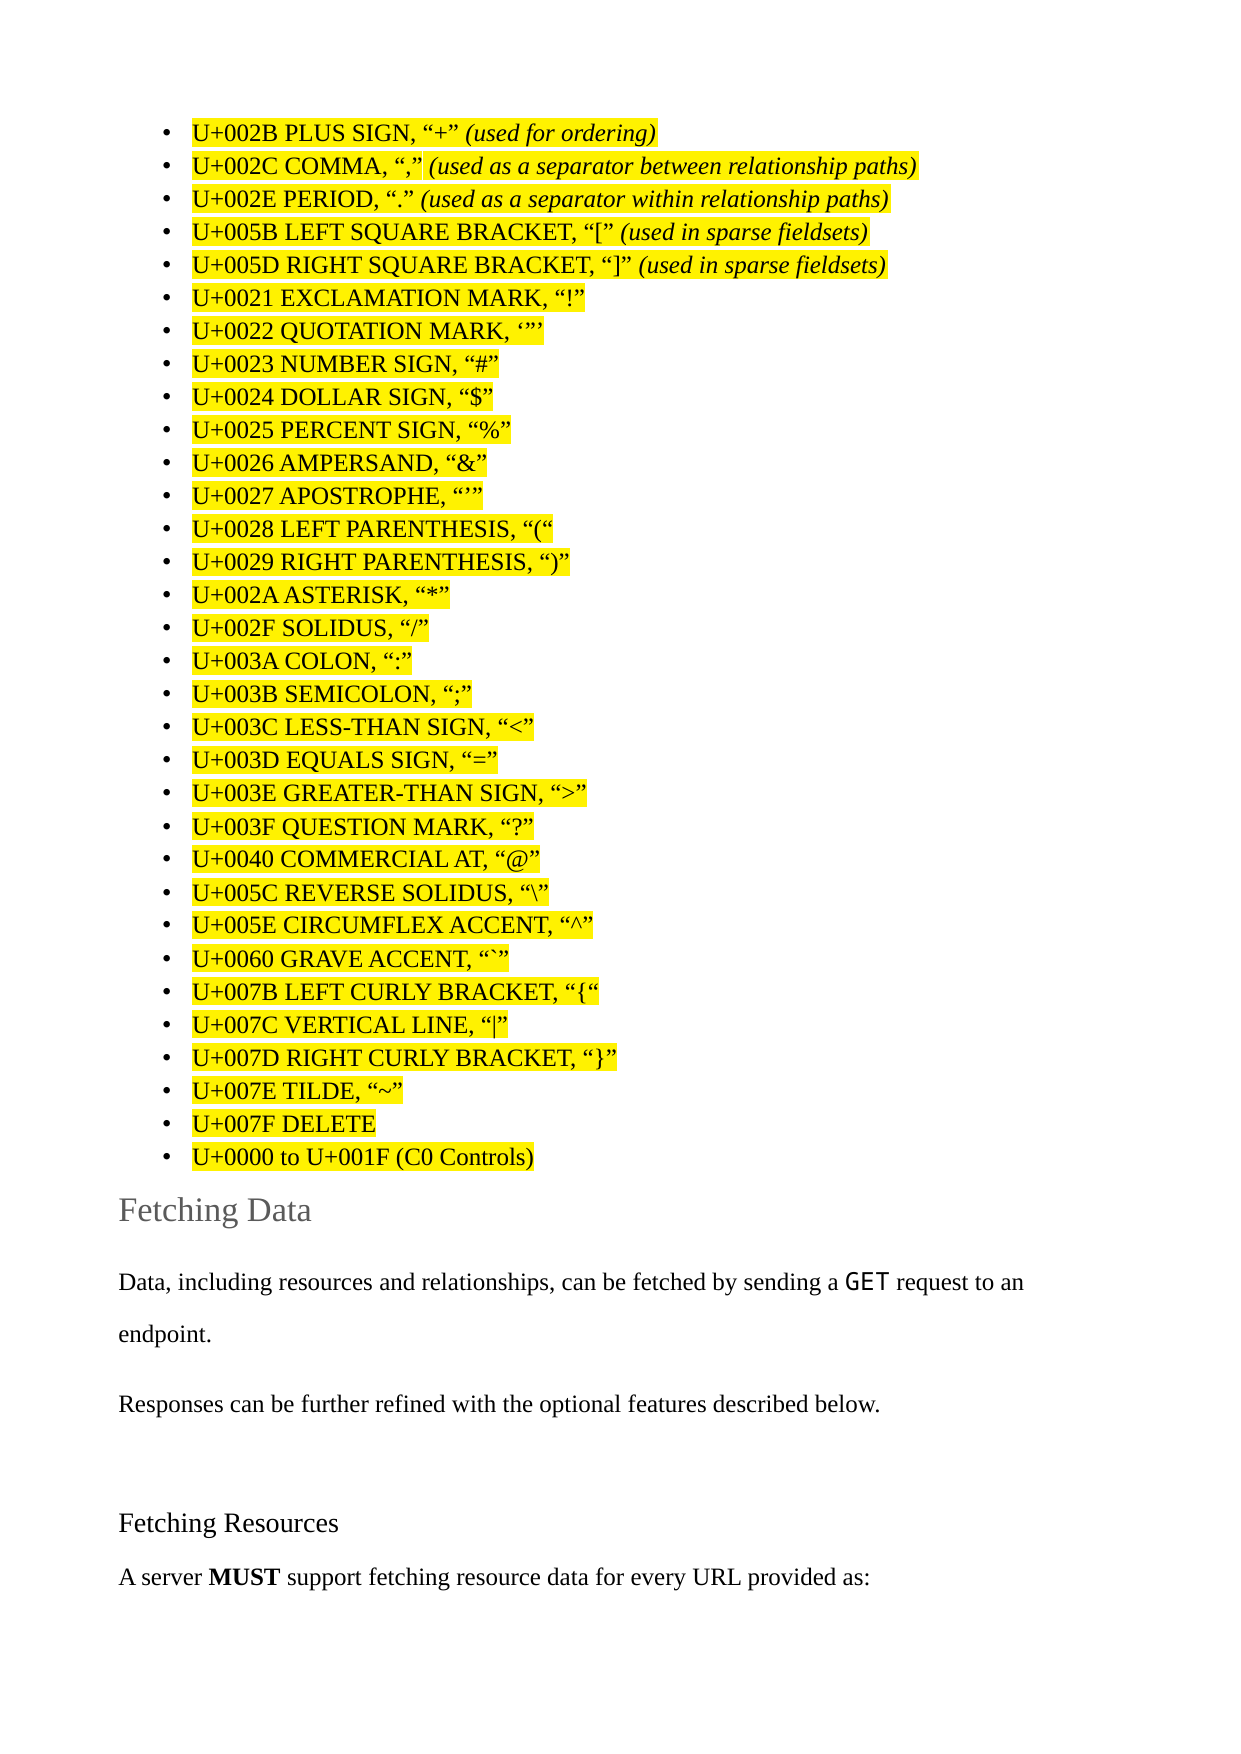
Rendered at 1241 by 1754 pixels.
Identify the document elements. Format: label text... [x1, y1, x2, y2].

list U+0040 COMMERCIAL AT, “@” [162, 844, 1122, 873]
text Data, including resources and relationships, can be fetched by sending a GET request to an endpoint. [118, 1264, 1122, 1348]
list U+0027 APOSTROPHE, “’” [162, 481, 1122, 510]
list U+007F DELETE [162, 1109, 1122, 1137]
list U+0029 RIGHT PARENTHESIS, “)” [162, 547, 1122, 576]
list U+002F SOLIDUS, “/” [162, 613, 1122, 642]
list U+0024 DOLLAR SIGN, “$” [162, 382, 1122, 411]
list U+007D RIGHT CURLY BRACKET, “}” [162, 1043, 1122, 1071]
list U+0022 QUOTATION MARK, ‘”’ [162, 316, 1122, 345]
list U+007E TILDE, “~” [162, 1076, 1122, 1104]
list U+003C LESS-THAN SIGN, “<” [162, 712, 1122, 741]
list U+0028 LEFT PARENTHESIS, “(“ [162, 514, 1122, 543]
list U+005B LEFT SQUARE BRACKET, “[” (used in sparse fieldsets) [162, 217, 1122, 246]
list U+005D RIGHT SQUARE BRACKET, “]” (used in sparse fieldsets) [162, 250, 1122, 279]
list U+003E GREATER-THAN SIGN, “>” [162, 778, 1122, 807]
subtitle Fetching Data [118, 1189, 1122, 1229]
list U+002C COMMA, “,” (used as a separator between relationship paths) [162, 151, 1122, 180]
list U+0060 GRAVE ACCENT, “`” [162, 944, 1122, 972]
list U+007B LEFT CURLY BRACKET, “{“ [162, 977, 1122, 1005]
text A server MUST support fetching resource data for every URL provided as: [118, 1562, 1122, 1591]
list U+002B PLUS SIGN, “+” (used for ordering) [162, 118, 1122, 147]
list U+002A ASTERISK, “*” [162, 580, 1122, 609]
subtitle Fetching Resources [118, 1506, 1122, 1538]
list U+0026 AMPERSAND, “&” [162, 448, 1122, 477]
list U+003D EQUALS SIGN, “=” [162, 746, 1122, 774]
text Responses can be further refined with the optional features described below. [118, 1389, 1122, 1418]
list U+005E CIRCUMFLEX ACCENT, “^” [162, 911, 1122, 939]
list U+0000 to U+001F (C0 Controls) [162, 1142, 1122, 1171]
list U+0023 NUMBER SIGN, “#” [162, 349, 1122, 378]
list U+003A COLON, “:” [162, 646, 1122, 675]
list U+007C VERTICAL LINE, “|” [162, 1010, 1122, 1038]
list U+003F QUESTION MARK, “?” [162, 812, 1122, 840]
list U+0025 PERCENT SIGN, “%” [162, 415, 1122, 444]
list U+002E PERIOD, “.” (used as a separator within relationship paths) [162, 184, 1122, 213]
list U+005C REVERSE SOLIDUS, “\” [162, 878, 1122, 906]
list U+0021 EXCLAMATION MARK, “!” [162, 283, 1122, 312]
list U+003B SEMICOLON, “;” [162, 679, 1122, 708]
